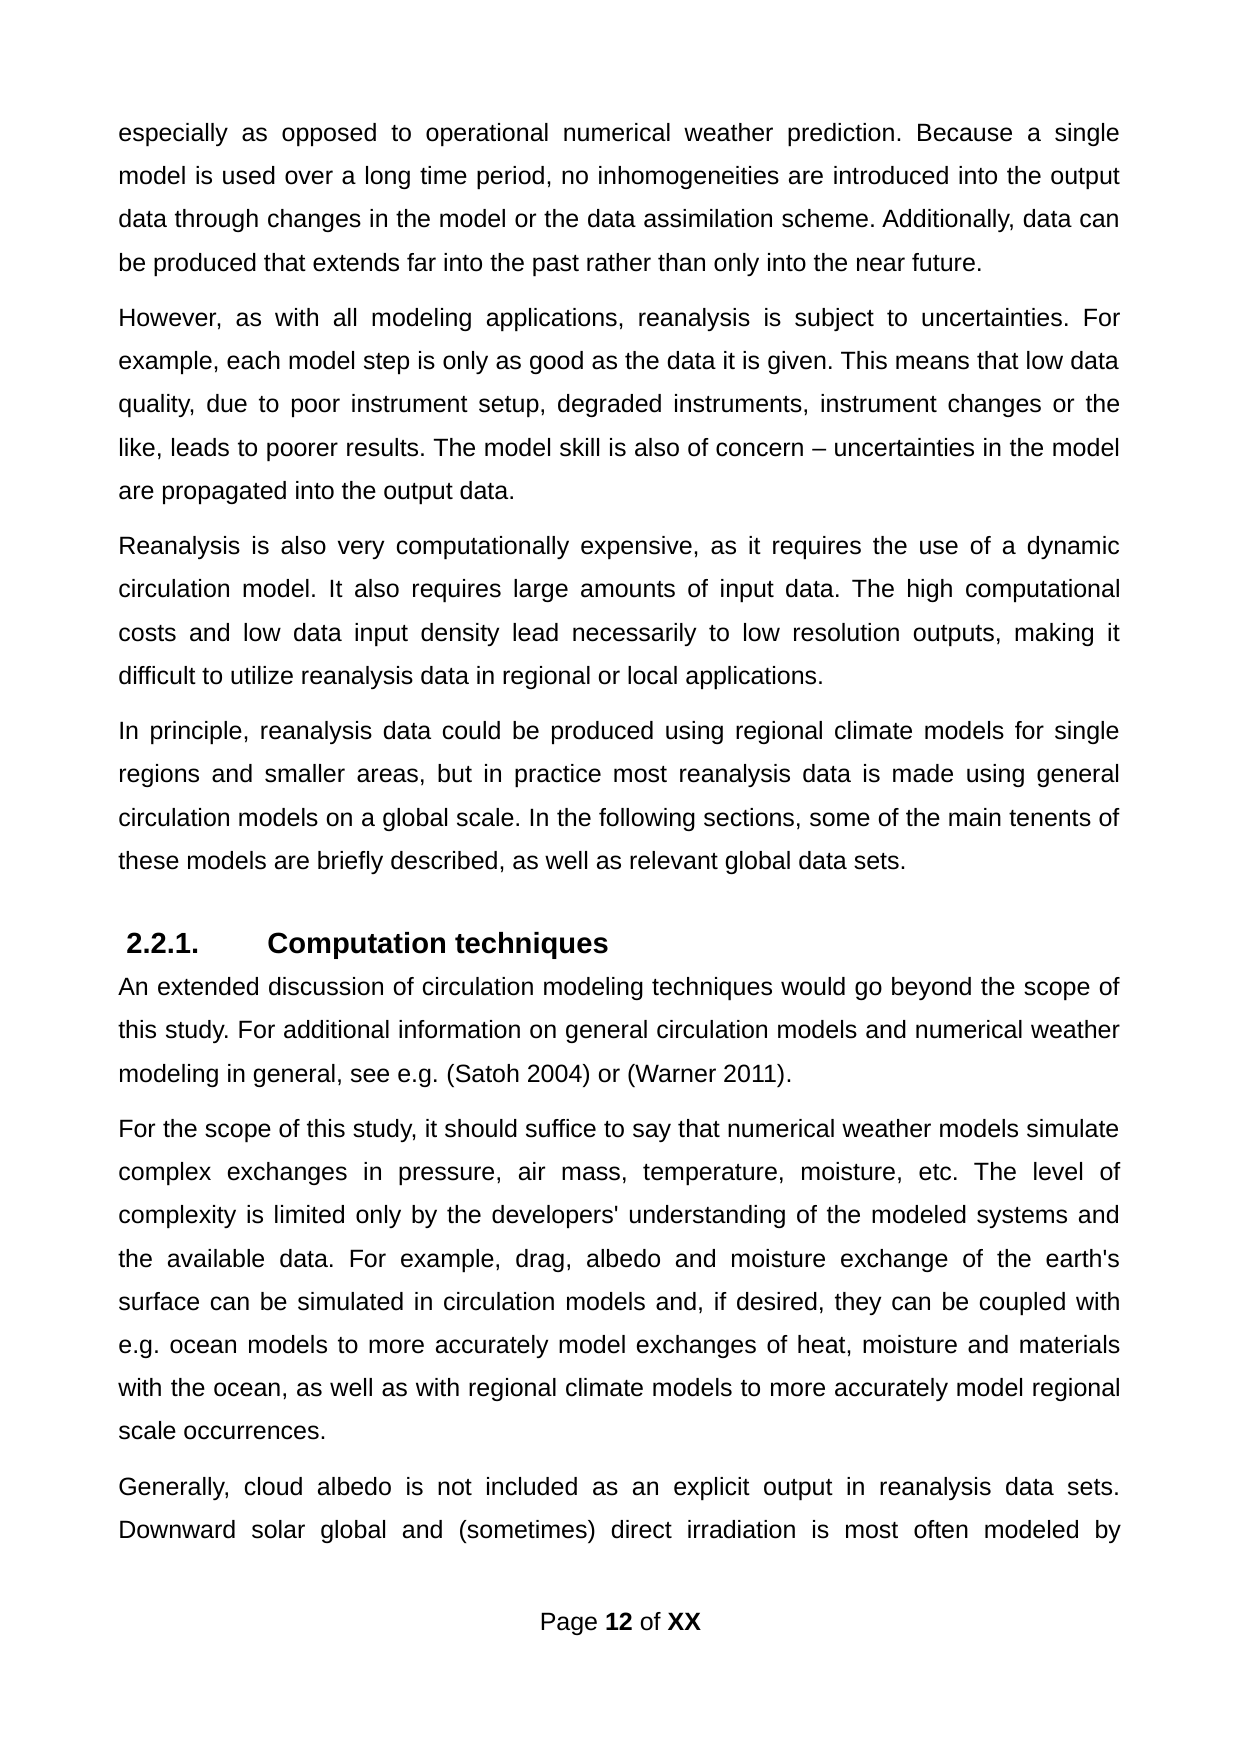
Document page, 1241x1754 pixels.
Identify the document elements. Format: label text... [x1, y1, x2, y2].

subtitle Computation techniques [118, 926, 1122, 960]
text Generally, cloud albedo is not included as an explicit output in reanalysis data sets. Downward solar global and (sometimes) direct irradiation is most often modeled by [118, 1472, 1122, 1543]
text Reanalysis is also very computationally expensive, as it requires the use of a dynamic circulation model. It also requires large amounts of input data. The high computational costs and low data input density lead necessarily to low resolution outputs, making it difficult to utilize reanalysis data in regional or local applications. [118, 531, 1122, 689]
text An extended discussion of circulation modeling techniques would go beyond the scope of this study. For additional information on general circulation models and numerical weather modeling in general, see e.g. (Satoh 2004) or (Warner 2011). [118, 972, 1122, 1087]
text especially as opposed to operational numerical weather prediction. Because a single model is used over a long time period, no inhomogeneities are introduced into the output data through changes in the model or the data assimilation scheme. Additionally, data can be produced that extends far into the past rather than only into the near future. [118, 118, 1122, 276]
text In principle, reanalysis data could be produced using regional climate models for single regions and smaller areas, but in practice most reanalysis data is made using general circulation models on a global scale. In the following sections, some of the main tenents of these models are briefly described, as well as relevant global data sets. [118, 716, 1122, 874]
text For the scope of this study, it should suffice to say that numerical weather models simulate complex exchanges in pressure, air mass, temperature, moisture, etc. The level of complexity is limited only by the developers' understanding of the modeled systems and the available data. For example, drag, albedo and moisture exchange of the earth's surface can be simulated in circulation models and, if desired, they can be coupled with e.g. ocean models to more accurately model exchanges of heat, moisture and materials with the ocean, as well as with regional climate models to more accurately model regional scale occurrences. [118, 1114, 1122, 1445]
text However, as with all modeling applications, reanalysis is subject to uncertainties. For example, each model step is only as good as the data it is given. This means that low data quality, due to poor instrument setup, degraded instruments, instrument changes or the like, leads to poorer results. The model skill is also of concern – uncertainties in the model are propagated into the output data. [118, 303, 1122, 504]
